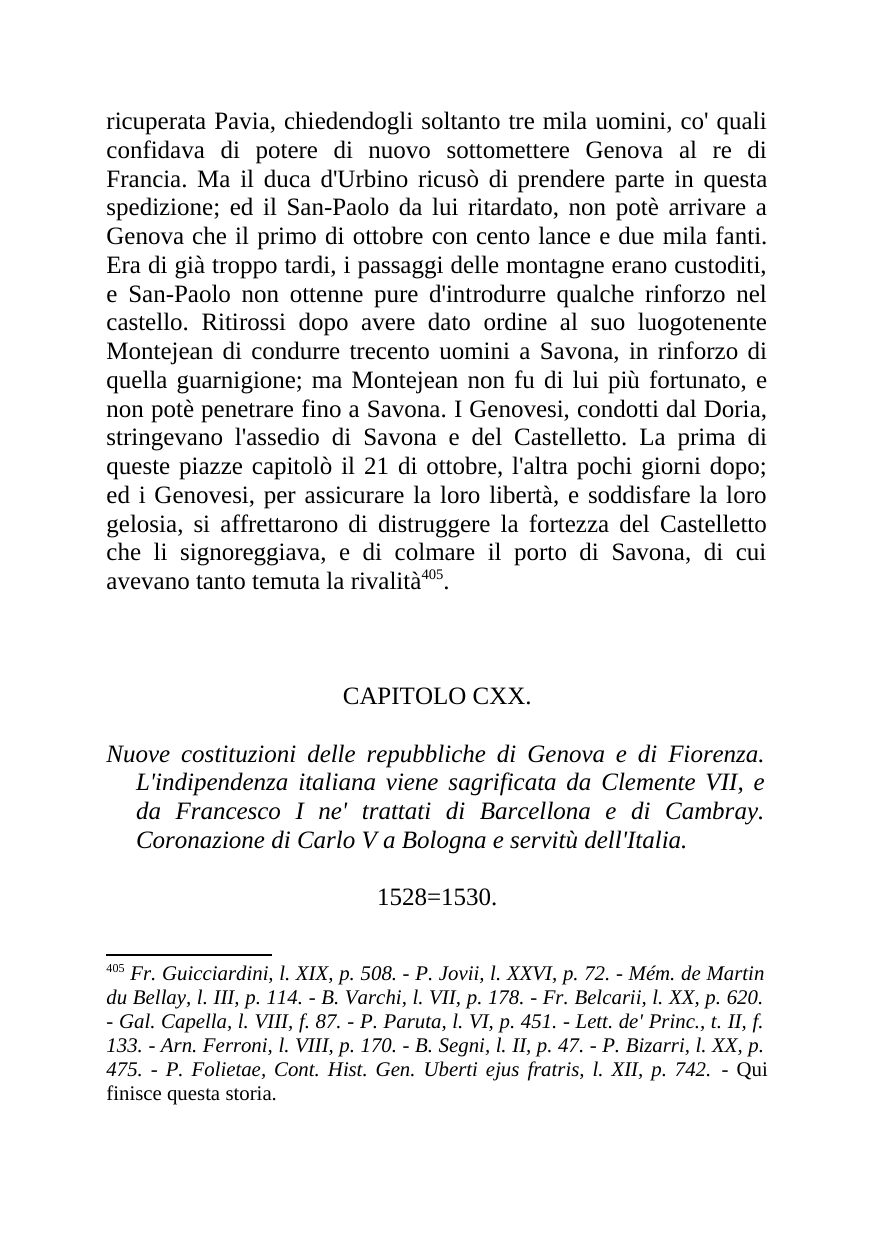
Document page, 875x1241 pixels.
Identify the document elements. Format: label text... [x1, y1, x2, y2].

text ricuperata Pavia, chiedendogli soltanto tre mila uomini, co' quali confidava di potere di nuovo sottomettere Genova al re di Francia. Ma il duca d'Urbino ricusò di prendere parte in questa spedizione; ed il San-Paolo da lui ritardato, non potè arrivare a Genova che il primo di ottobre con cento lance e due mila fanti. Era di già troppo tardi, i passaggi delle montagne erano custoditi, e San-Paolo non ottenne pure d'introdurre qualche rinforzo nel castello. Ritirossi dopo avere dato ordine al suo luogotenente Montejean di condurre trecento uomini a Savona, in rinforzo di quella guarnigione; ma Montejean non fu di lui più fortunato, e non potè penetrare fino a Savona. I Genovesi, condotti dal Doria, stringevano l'assedio di Savona e del Castelletto. La prima di queste piazze capitolò il 21 di ottobre, l'altra pochi giorni dopo; ed i Genovesi, per assicurare la loro libertà, e soddisfare la loro gelosia, si affrettarono di distruggere la fortezza del Castelletto che li signoreggiava, e di colmare il porto di Savona, di cui avevano tanto temuta la rivalità. [106, 106, 768, 595]
text Nuove costituzioni delle repubbliche di Genova e di Fiorenza. L'indipendenza italiana viene sagrificata da Clemente VII, e da Francesco I ne' trattati di Barcellona e di Cambray. Coronazione di Carlo V a Bologna e servitù dell'Italia. [106, 739, 768, 854]
text Fr. Guicciardini, l. XIX, p. 508. - P. Jovii, l. XXVI, p. 72. - Mém. de Martin du Bellay, l. III, p. 114. - B. Varchi, l. VII, p. 178. - Fr. Belcarii, l. XX, p. 620. - Gal. Capella, l. VIII, f. 87. - P. Paruta, l. VI, p. 451. - Lett. de' Princ., t. II, f. 133. - Arn. Ferroni, l. VIII, p. 170. - B. Segni, l. II, p. 47. - P. Bizarri, l. XX, p. 475. - P. Folietae, Cont. Hist. Gen. Uberti ejus fratris, l. XII, p. 742. - Qui finisce questa storia. [106, 961, 768, 1105]
text 1528=1530. [106, 882, 768, 911]
text CAPITOLO CXX. [106, 681, 768, 710]
